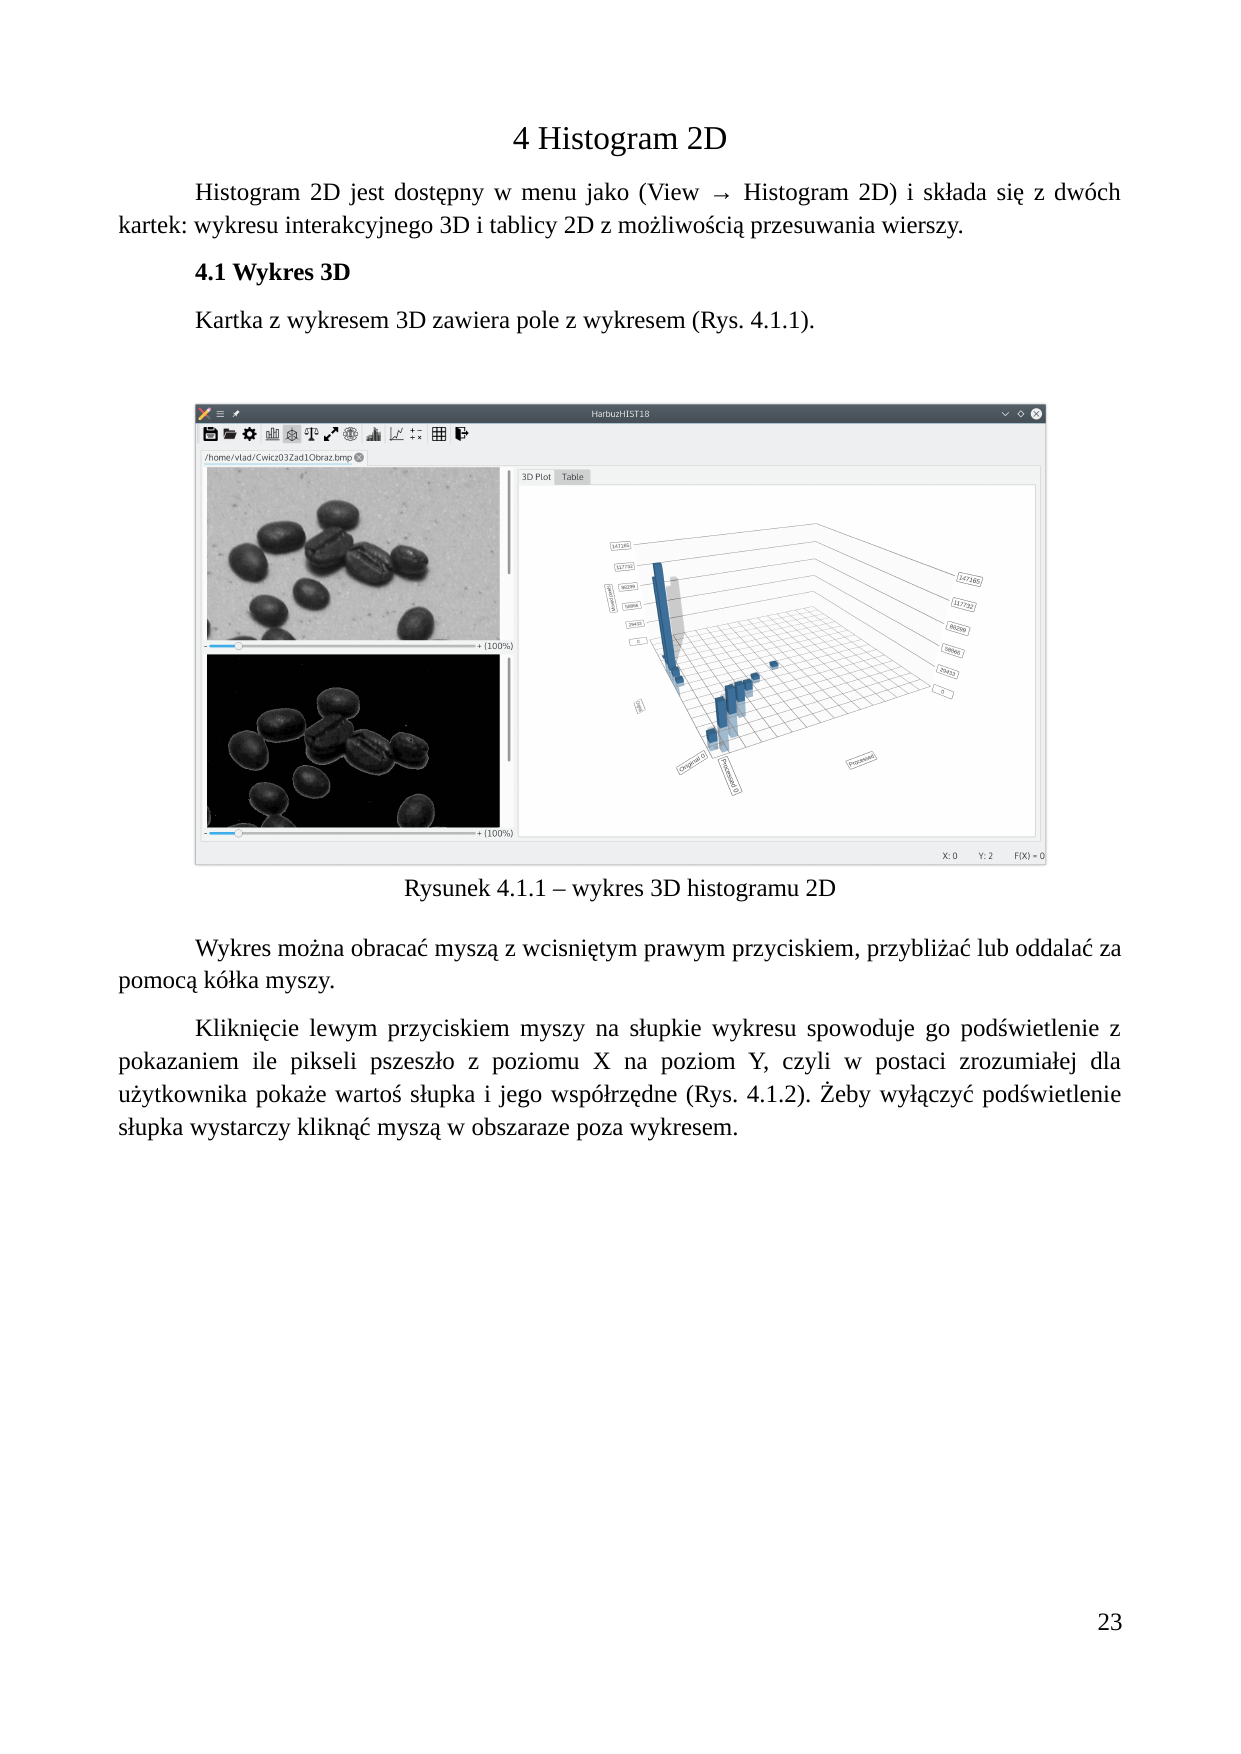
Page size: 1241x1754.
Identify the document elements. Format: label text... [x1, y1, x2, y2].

text Rysunek 4.1.1 – wykres 3D histogramu 2D [118, 869, 1122, 902]
text 4 Histogram 2D [118, 118, 1122, 156]
text 4.1 Wykres 3D [118, 257, 1122, 286]
picture [191, 400, 1049, 869]
text Kartka z wykresem 3D zawiera pole z wykresem (Rys. 4.1.1). [118, 305, 1122, 334]
text Kliknięcie lewym przyciskiem myszy na słupkie wykresu spowoduje go podświetlenie z pokazaniem ile pikseli pszeszło z poziomu X na poziom Y, czyli w postaci zrozumiałej dla użytkownika pokaże wartoś słupka i jego współrzędne (Rys. 4.1.2). Żeby wyłączyć podświetlenie słupka wystarczy kliknąć myszą w obszaraze poza wykresem. [118, 1013, 1122, 1141]
text Histogram 2D jest dostępny w menu jako (View → Histogram 2D) i składa się z dwóch kartek: wykresu interakcyjnego 3D i tablicy 2D z możliwością przesuwania wierszy. [118, 177, 1122, 238]
text Wykres można obracać myszą z wcisniętym prawym przyciskiem, przybliżać lub oddalać za pomocą kółka myszy. [118, 933, 1122, 994]
